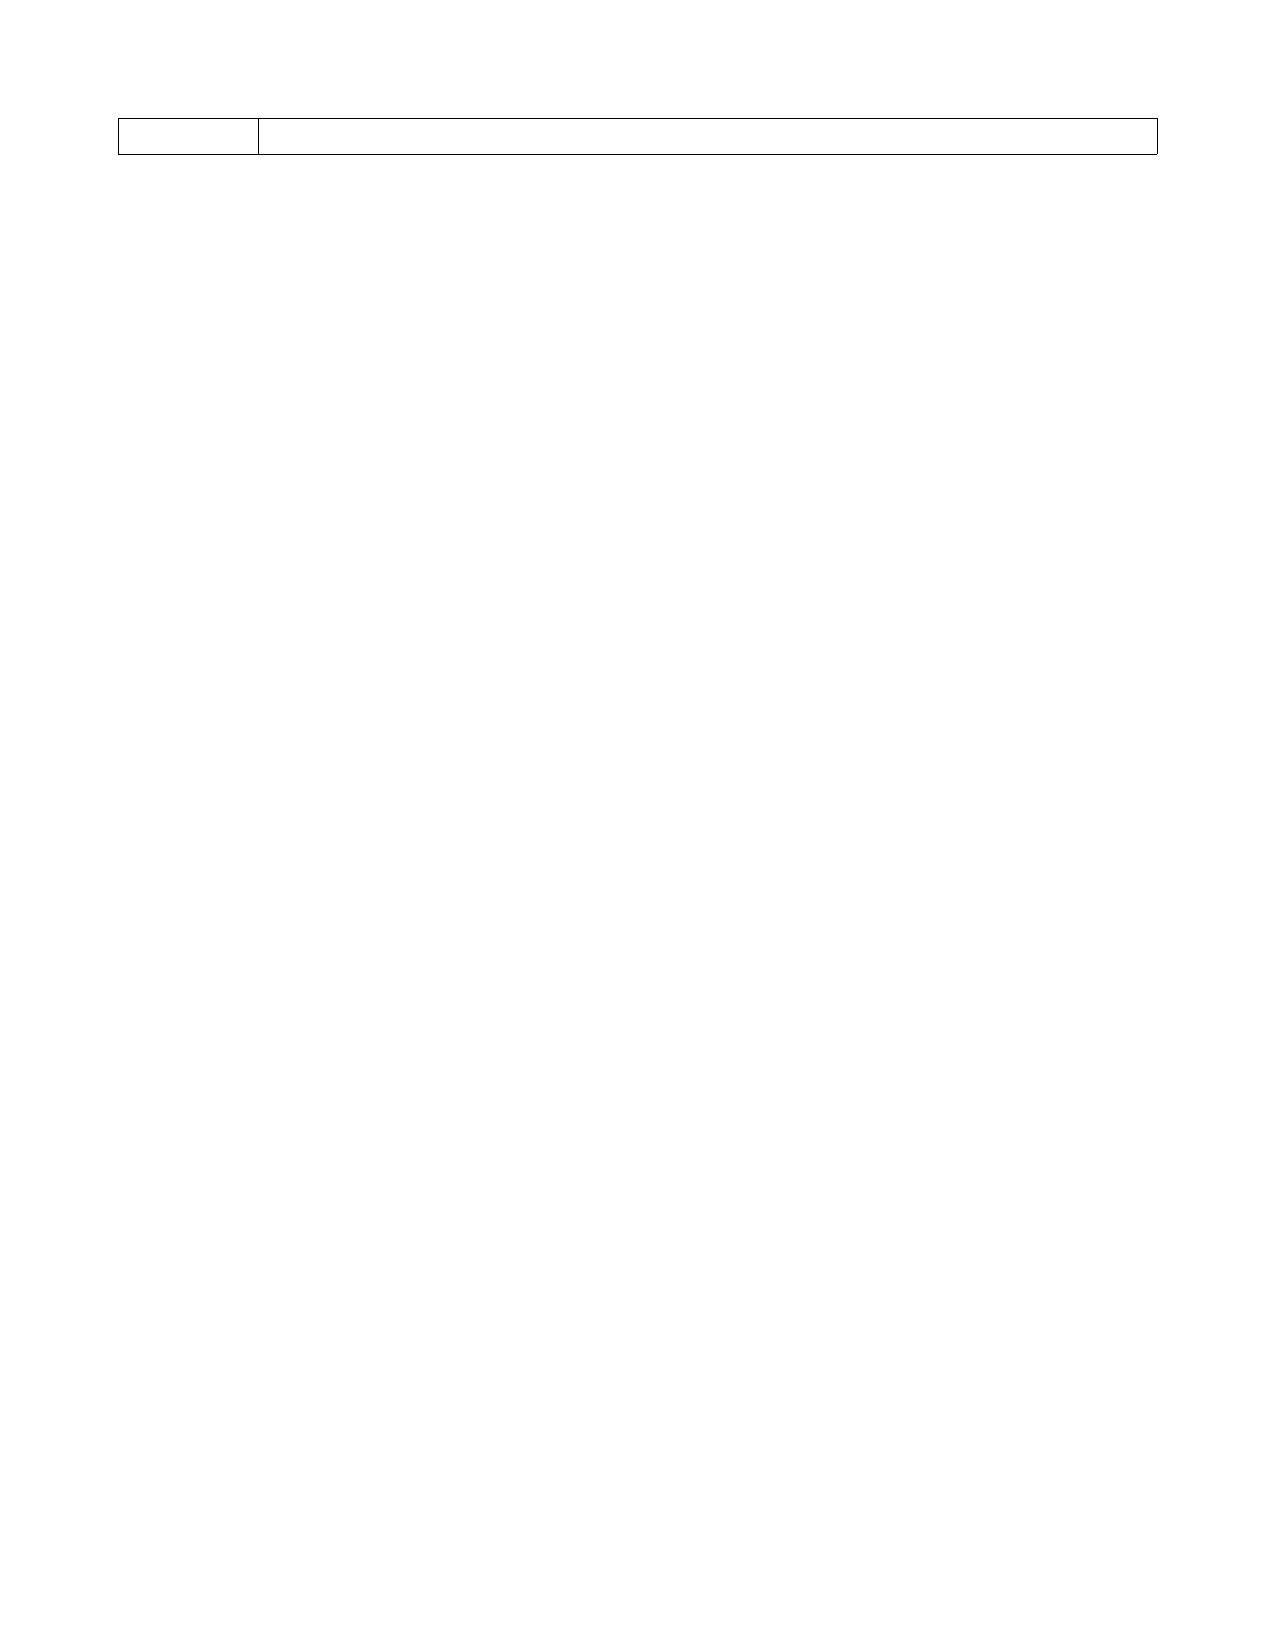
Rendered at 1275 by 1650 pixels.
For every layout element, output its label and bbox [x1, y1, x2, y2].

table_cell [259, 119, 1157, 154]
table_cell [119, 119, 258, 154]
